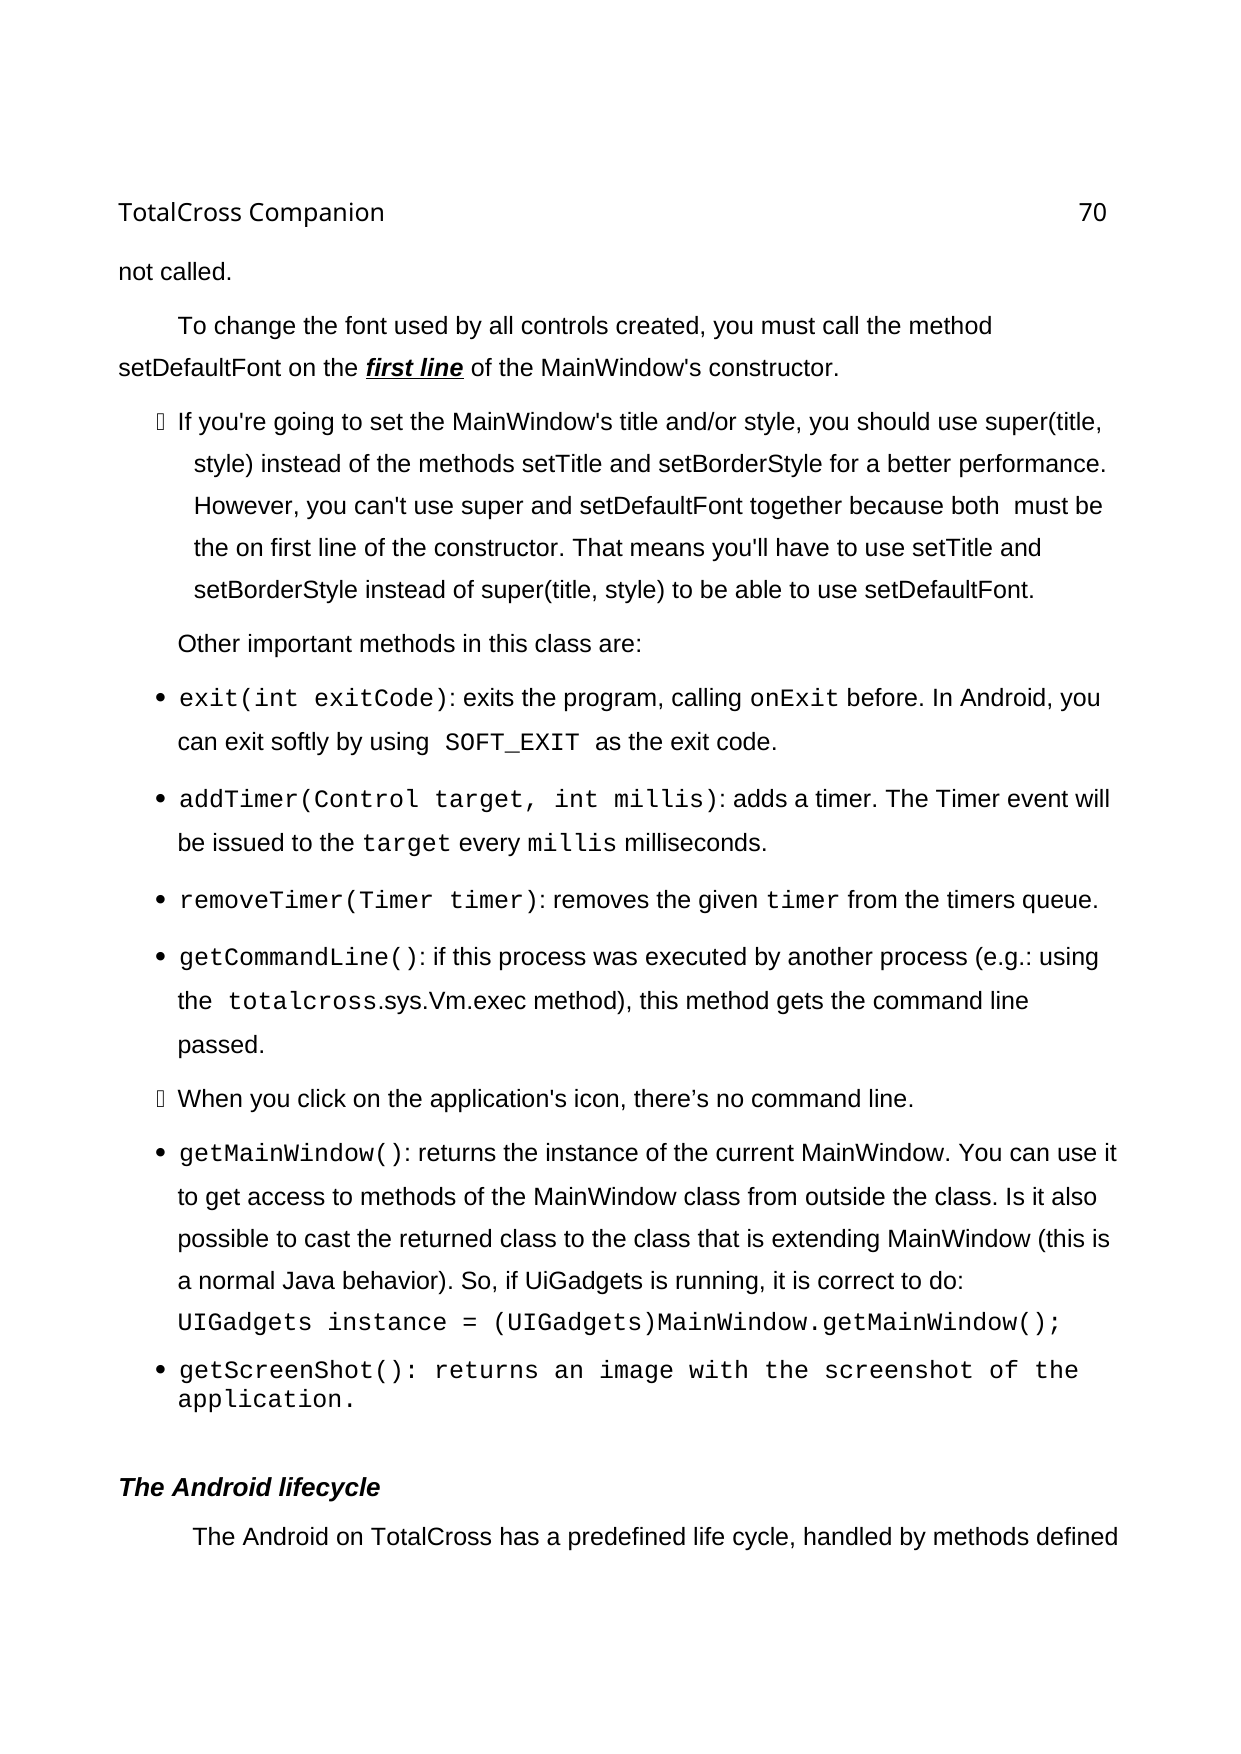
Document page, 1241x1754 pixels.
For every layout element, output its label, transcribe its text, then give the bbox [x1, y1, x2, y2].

list getScreenShot(): returns an image with the screenshot of the application. [156, 1358, 1122, 1415]
text The Android on TotalCross has a predefined life cycle, handled by methods defined [118, 1522, 1122, 1551]
list getMainWindow(): returns the instance of the current MainWindow. You can use it to get access to methods of the MainWindow class from outside the class. Is it also possible to cast the returned class to the class that is extending MainWindow (this is a normal Java behavior). So, if UiGadgets is running, it is correct to do: UIGadgets instance = (UIGadgets)MainWindow.getMainWindow(); [156, 1139, 1122, 1337]
text To change the font used by all controls created, you must call the method setDefaultFont on the first line of the MainWindow's constructor. [118, 312, 1122, 382]
subtitle The Android lifecycle [118, 1473, 1122, 1502]
text not called. [118, 258, 1122, 286]
text Other important methods in this class are: [118, 630, 1122, 658]
list getCommandLine(): if this process was executed by another process (e.g.: using the totalcross.sys.Vm.exec method), this method gets the command line passed. [156, 943, 1122, 1059]
list addTimer(Control target, int millis): adds a timer. The Timer event will be issued to the target every millis milliseconds. [156, 785, 1122, 859]
list removeTimer(Timer timer): removes the given timer from the timers queue. [156, 886, 1122, 916]
list When you click on the application's icon, there’s no command line. [156, 1085, 1122, 1113]
list If you're going to set the MainWindow's title and/or style, you should use super(title, style) instead of the methods setTitle and setBorderStyle for a better performance. However, you can't use super and setDefaultFont together because both must be the on first line of the constructor. That means you'll have to use setTitle and setBorderStyle instead of super(title, style) to be able to use setDefaultFont. [156, 408, 1122, 604]
list exit(int exitCode): exits the program, calling onExit before. In Android, you can exit softly by using SOFT_EXIT as the exit code. [156, 684, 1122, 758]
